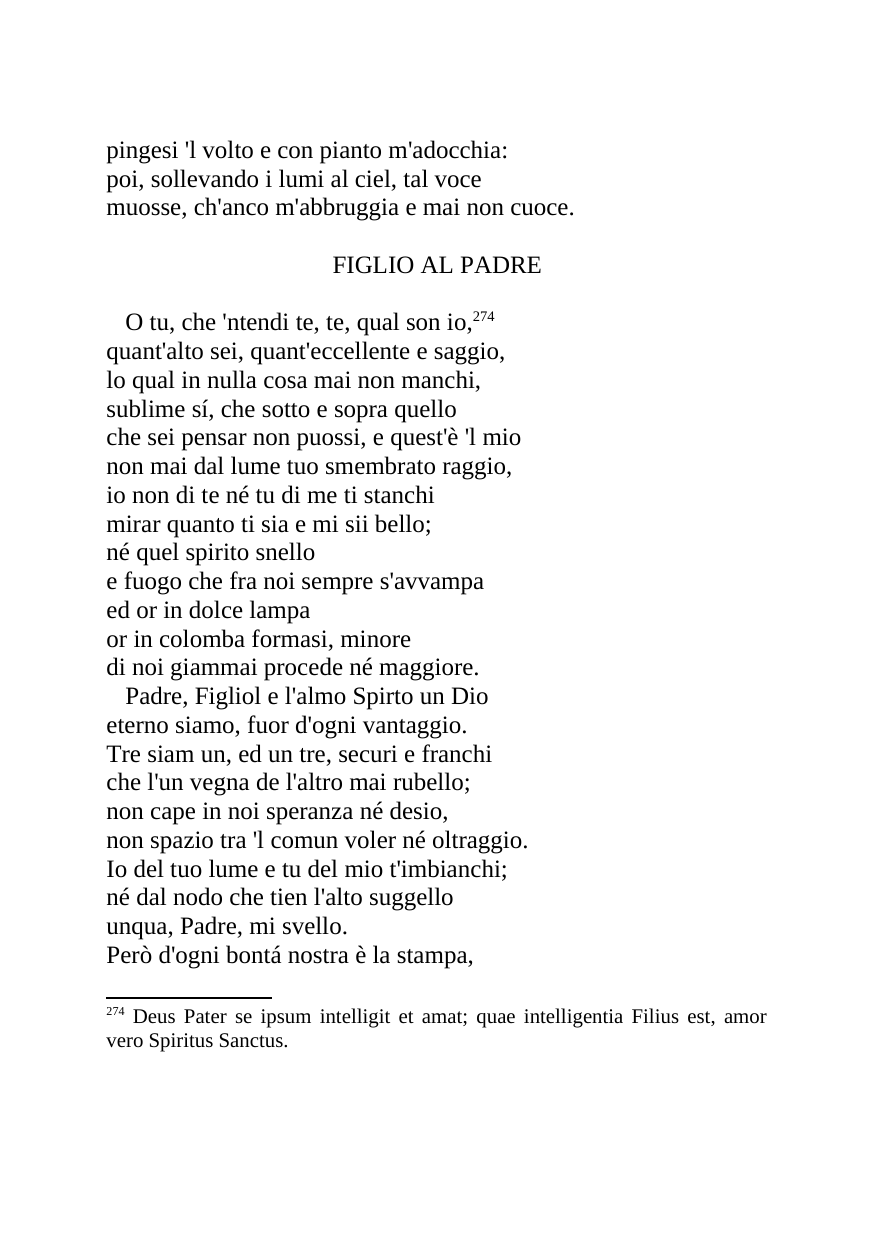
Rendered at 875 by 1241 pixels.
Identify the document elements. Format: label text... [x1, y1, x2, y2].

text mirar quanto ti sia e mi sii bello; [106, 509, 768, 537]
text ed or in dolce lampa [106, 595, 768, 624]
text Deus Pater se ipsum intelligit et amat; quae intelligentia Filius est, amor vero Spiritus Sanctus. [106, 1004, 768, 1052]
text lo qual in nulla cosa mai non manchi, [106, 365, 768, 394]
text non spazio tra 'l comun voler né oltraggio. [106, 825, 768, 854]
text FIGLIO AL PADRE [106, 250, 768, 279]
text Padre, Figliol e l'almo Spirto un Dio [125, 681, 768, 710]
text né dal nodo che tien l'alto suggello [106, 882, 768, 911]
text quant'alto sei, quant'eccellente e saggio, [106, 336, 768, 365]
text che sei pensar non puossi, e quest'è 'l mio [106, 422, 768, 451]
text e fuogo che fra noi sempre s'avvampa [106, 566, 768, 595]
text né quel spirito snello [106, 537, 768, 566]
text muosse, ch'anco m'abbruggia e mai non cuoce. [106, 192, 768, 221]
text non mai dal lume tuo smembrato raggio, [106, 451, 768, 480]
text di noi giammai procede né maggiore. [106, 652, 768, 681]
text non cape in noi speranza né desio, [106, 796, 768, 825]
text sublime sí, che sotto e sopra quello [106, 394, 768, 422]
text pingesi 'l volto e con pianto m'adocchia: [106, 135, 768, 164]
text Io del tuo lume e tu del mio t'imbianchi; [106, 854, 768, 882]
text poi, sollevando i lumi al ciel, tal voce [106, 164, 768, 192]
text or in colomba formasi, minore [106, 624, 768, 652]
text che l'un vegna de l'altro mai rubello; [106, 767, 768, 796]
text io non di te né tu di me ti stanchi [106, 480, 768, 509]
text Tre siam un, ed un tre, securi e franchi [106, 739, 768, 767]
text eterno siamo, fuor d'ogni vantaggio. [106, 710, 768, 739]
text Però d'ogni bontá nostra è la stampa, [106, 940, 768, 969]
text unqua, Padre, mi svello. [106, 911, 768, 940]
text O tu, che 'ntendi te, te, qual son io, [125, 307, 768, 336]
